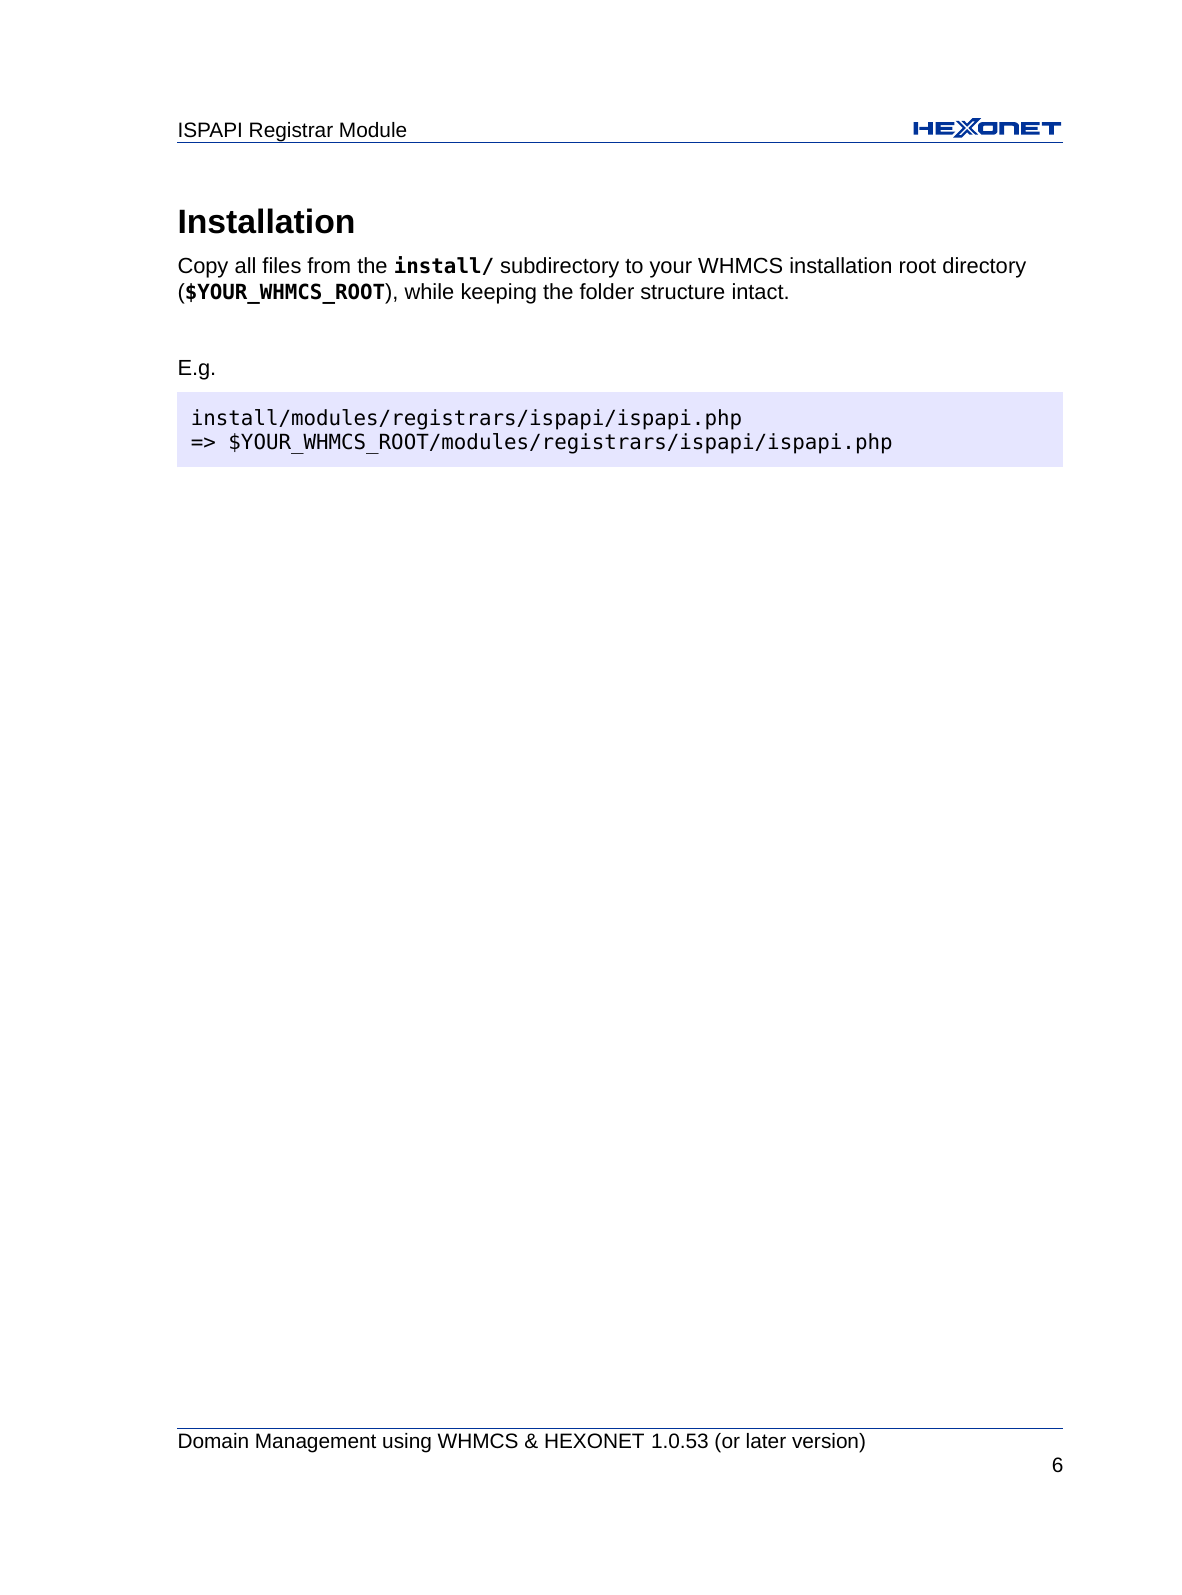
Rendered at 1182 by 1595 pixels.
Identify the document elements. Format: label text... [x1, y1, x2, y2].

subtitle Installation [177, 202, 1063, 241]
text Copy all files from the install/ subdirectory to your WHMCS installation root directory ($YOUR_WHMCS_ROOT), while keeping the folder structure intact. [177, 253, 1063, 304]
text E.g. [177, 354, 1063, 380]
text install/modules/registrars/ispapi/ispapi.php => $YOUR_WHMCS_ROOT/modules/registrars/ispapi/ispapi.php [188, 403, 1053, 457]
